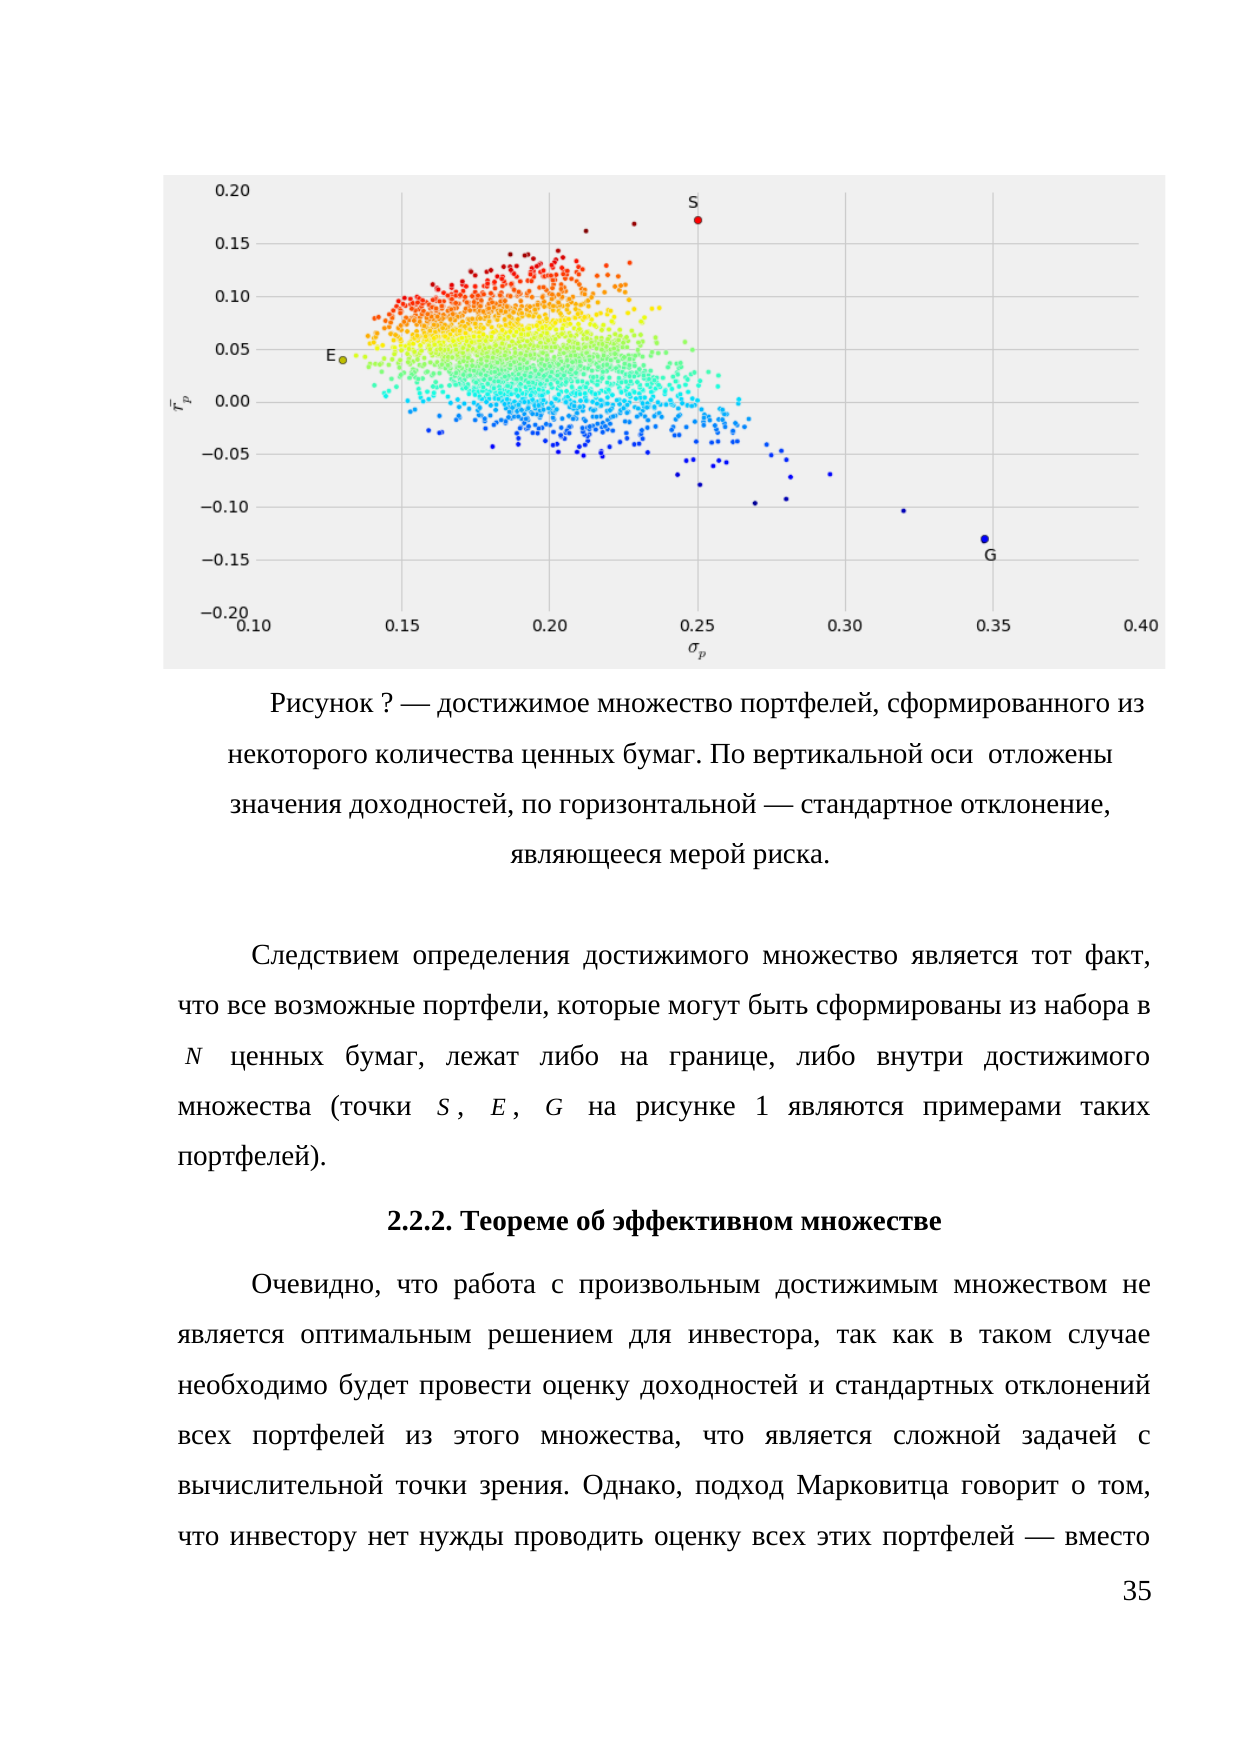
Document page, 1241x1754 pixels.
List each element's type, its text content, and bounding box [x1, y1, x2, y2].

picture [163, 175, 1166, 669]
text Следствием определения достижимого множество является тот факт, что все возможные портфели, которые могут быть сформированы из набора в ценных бумаг, лежат либо на границе, либо внутри достижимого множества (точки , , на рисунке 1 являются примерами таких портфелей). [177, 937, 1152, 1172]
text Рисунок ? — достижимое множество портфелей, сформированного из некоторого количества ценных бумаг. По вертикальной оси отложены значения доходностей, по горизонтальной — стандартное отклонение, являющееся мерой риска. [177, 669, 1163, 870]
text Очевидно, что работа с произвольным достижимым множеством не является оптимальным решением для инвестора, так как в таком случае необходимо будет провести оценку доходностей и стандартных отклонений всех портфелей из этого множества, что является сложной задачей с вычислительной точки зрения. Однако, подход Марковитца говорит о том, что инвестору нет нужды проводить оценку всех этих портфелей — вместо [177, 1266, 1152, 1551]
subtitle 2.2.2. Теореме об эффективном множестве [177, 1203, 1152, 1237]
